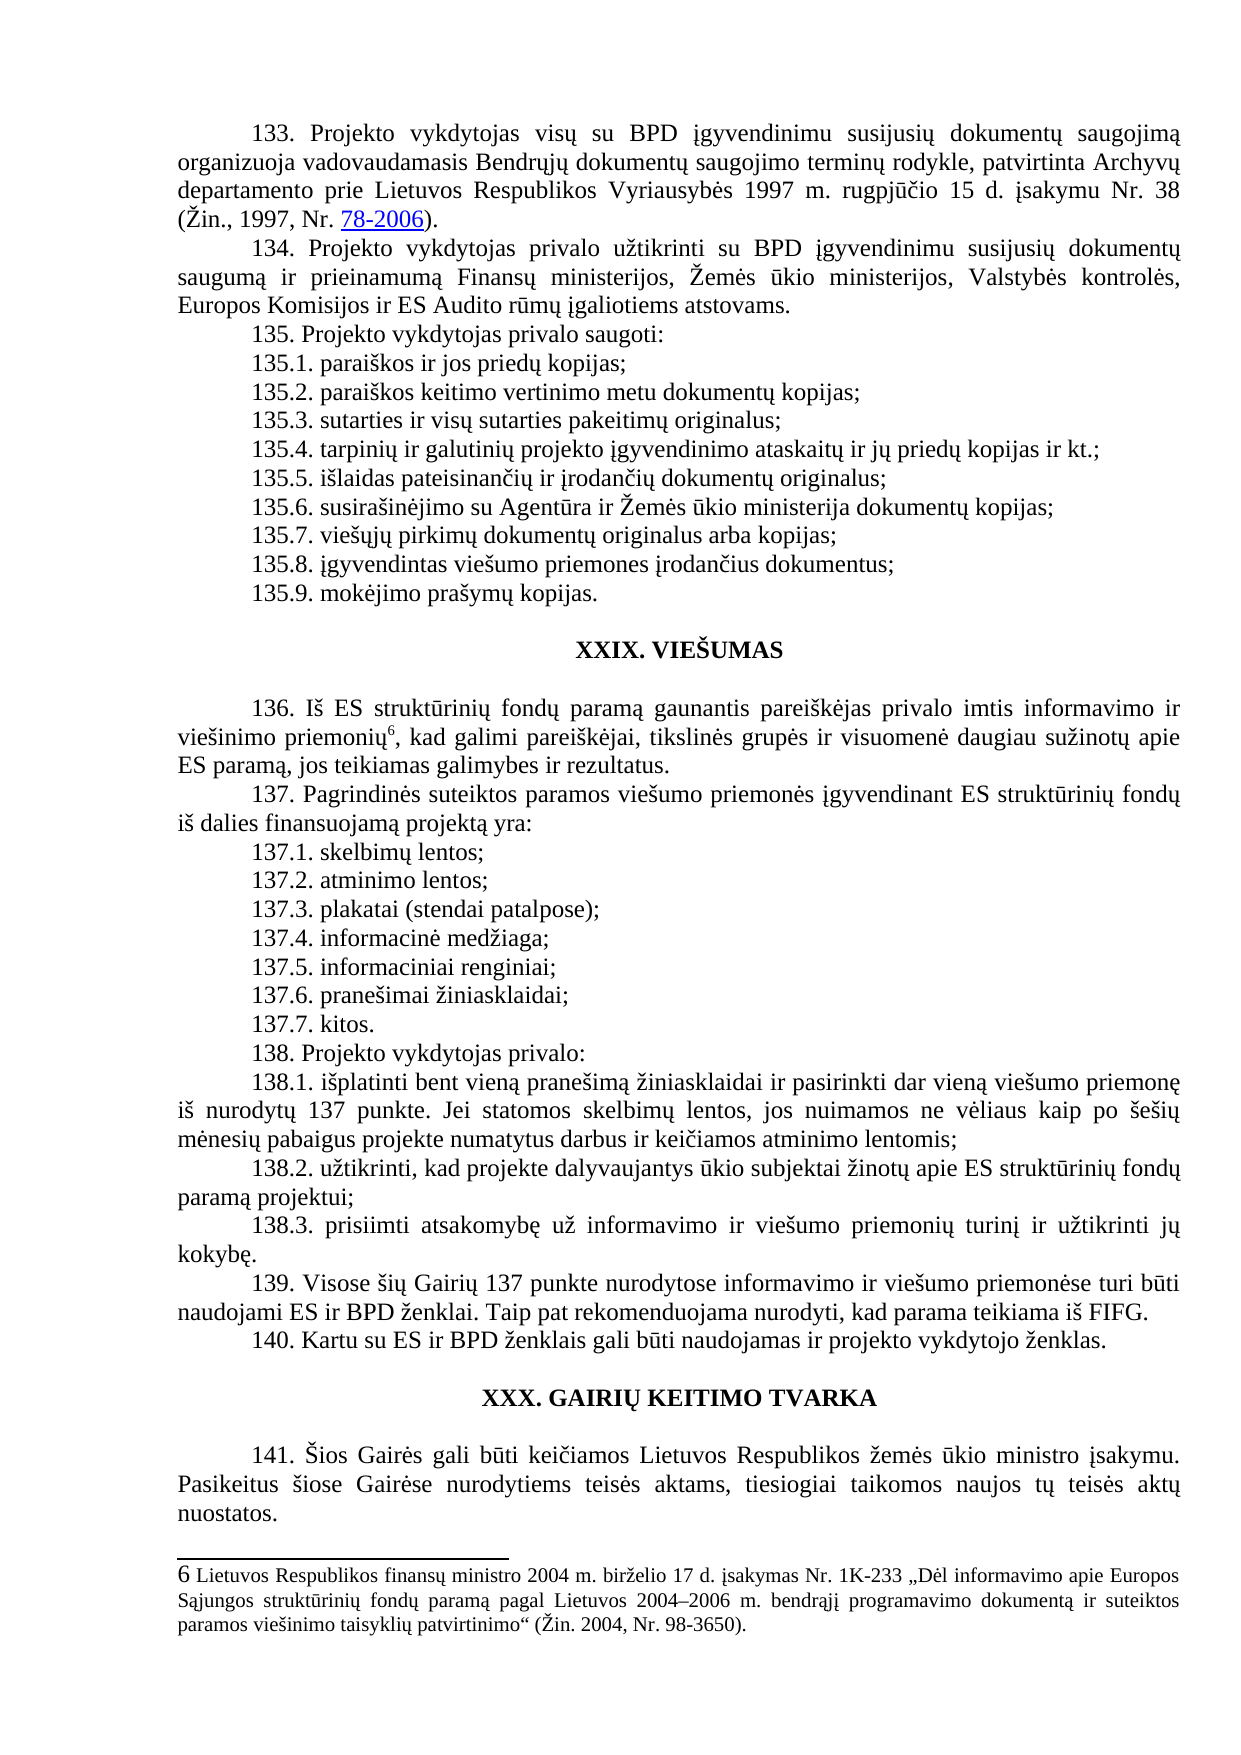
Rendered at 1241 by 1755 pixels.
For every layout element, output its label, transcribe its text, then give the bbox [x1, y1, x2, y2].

text 137.3. plakatai (stendai patalpose); [177, 894, 1181, 923]
text 138.2. užtikrinti, kad projekte dalyvaujantys ūkio subjektai žinotų apie ES struktūrinių fondų paramą projektui; [177, 1153, 1181, 1211]
text 138.1. išplatinti bent vieną pranešimą žiniasklaidai ir pasirinkti dar vieną viešumo priemonę iš nurodytų 137 punkte. Jei statomos skelbimų lentos, jos nuimamos ne vėliaus kaip po šešių mėnesių pabaigus projekte numatytus darbus ir keičiamos atminimo lentomis; [177, 1067, 1181, 1153]
text 137.2. atminimo lentos; [177, 866, 1181, 894]
text 138. Projekto vykdytojas privalo: [177, 1038, 1181, 1067]
text 135. Projekto vykdytojas privalo saugoti: [177, 319, 1181, 348]
text 135.8. įgyvendintas viešumo priemones įrodančius dokumentus; [177, 549, 1181, 578]
text 137. Pagrindinės suteiktos paramos viešumo priemonės įgyvendinant ES struktūrinių fondų iš dalies finansuojamą projektą yra: [177, 779, 1181, 837]
text 140. Kartu su ES ir BPD ženklais gali būti naudojamas ir projekto vykdytojo ženklas. [177, 1326, 1181, 1354]
text 134. Projekto vykdytojas privalo užtikrinti su BPD įgyvendinimu susijusių dokumentų saugumą ir prieinamumą Finansų ministerijos, Žemės ūkio ministerijos, Valstybės kontrolės, Europos Komisijos ir ES Audito rūmų įgaliotiems atstovams. [177, 233, 1181, 319]
text 135.4. tarpinių ir galutinių projekto įgyvendinimo ataskaitų ir jų priedų kopijas ir kt.; [177, 434, 1181, 463]
text 137.6. pranešimai žiniasklaidai; [177, 981, 1181, 1009]
text 135.1. paraiškos ir jos priedų kopijas; [177, 348, 1181, 377]
text XXX. GAIRIŲ KEITIMO TVARKA [177, 1383, 1181, 1412]
text 136. Iš ES struktūrinių fondų paramą gaunantis pareiškėjas privalo imtis informavimo ir viešinimo priemonių, kad galimi pareiškėjai, tikslinės grupės ir visuomenė daugiau sužinotų apie ES paramą, jos teikiamas galimybes ir rezultatus. [177, 693, 1181, 779]
text 135.3. sutarties ir visų sutarties pakeitimų originalus; [177, 406, 1181, 434]
text 135.6. susirašinėjimo su Agentūra ir Žemės ūkio ministerija dokumentų kopijas; [177, 492, 1181, 521]
text 138.3. prisiimti atsakomybę už informavimo ir viešumo priemonių turinį ir užtikrinti jų kokybę. [177, 1211, 1181, 1268]
text Lietuvos Respublikos finansų ministro 2004 m. birželio 17 d. įsakymas Nr. 1K-233 „Dėl informavimo apie Europos Sąjungos struktūrinių fondų paramą pagal Lietuvos 2004–2006 m. bendrąjį programavimo dokumentą ir suteiktos paramos viešinimo taisyklių patvirtinimo“ (Žin. 2004, Nr. 98-3650). [177, 1559, 1181, 1636]
text 137.5. informaciniai renginiai; [177, 952, 1181, 981]
text 133. Projekto vykdytojas visų su BPD įgyvendinimu susijusių dokumentų saugojimą organizuoja vadovaudamasis Bendrųjų dokumentų saugojimo terminų rodykle, patvirtinta Archyvų departamento prie Lietuvos Respublikos Vyriausybės 1997 m. rugpjūčio 15 d. įsakymu Nr. 38 (Žin., 1997, Nr. 78-2006). [177, 118, 1181, 233]
text 135.5. išlaidas pateisinančių ir įrodančių dokumentų originalus; [177, 463, 1181, 492]
text 135.2. paraiškos keitimo vertinimo metu dokumentų kopijas; [177, 377, 1181, 406]
text 139. Visose šių Gairių 137 punkte nurodytose informavimo ir viešumo priemonėse turi būti naudojami ES ir BPD ženklai. Taip pat rekomenduojama nurodyti, kad parama teikiama iš FIFG. [177, 1268, 1181, 1326]
text 137.4. informacinė medžiaga; [177, 923, 1181, 952]
text 137.1. skelbimų lentos; [177, 837, 1181, 866]
text 137.7. kitos. [177, 1009, 1181, 1038]
text 135.9. mokėjimo prašymų kopijas. [177, 578, 1181, 607]
text XXIX. VIEŠUMAS [177, 636, 1181, 664]
text 135.7. viešųjų pirkimų dokumentų originalus arba kopijas; [177, 521, 1181, 549]
text 141. Šios Gairės gali būti keičiamos Lietuvos Respublikos žemės ūkio ministro įsakymu. Pasikeitus šiose Gairėse nurodytiems teisės aktams, tiesiogiai taikomos naujos tų teisės aktų nuostatos. [177, 1441, 1181, 1527]
